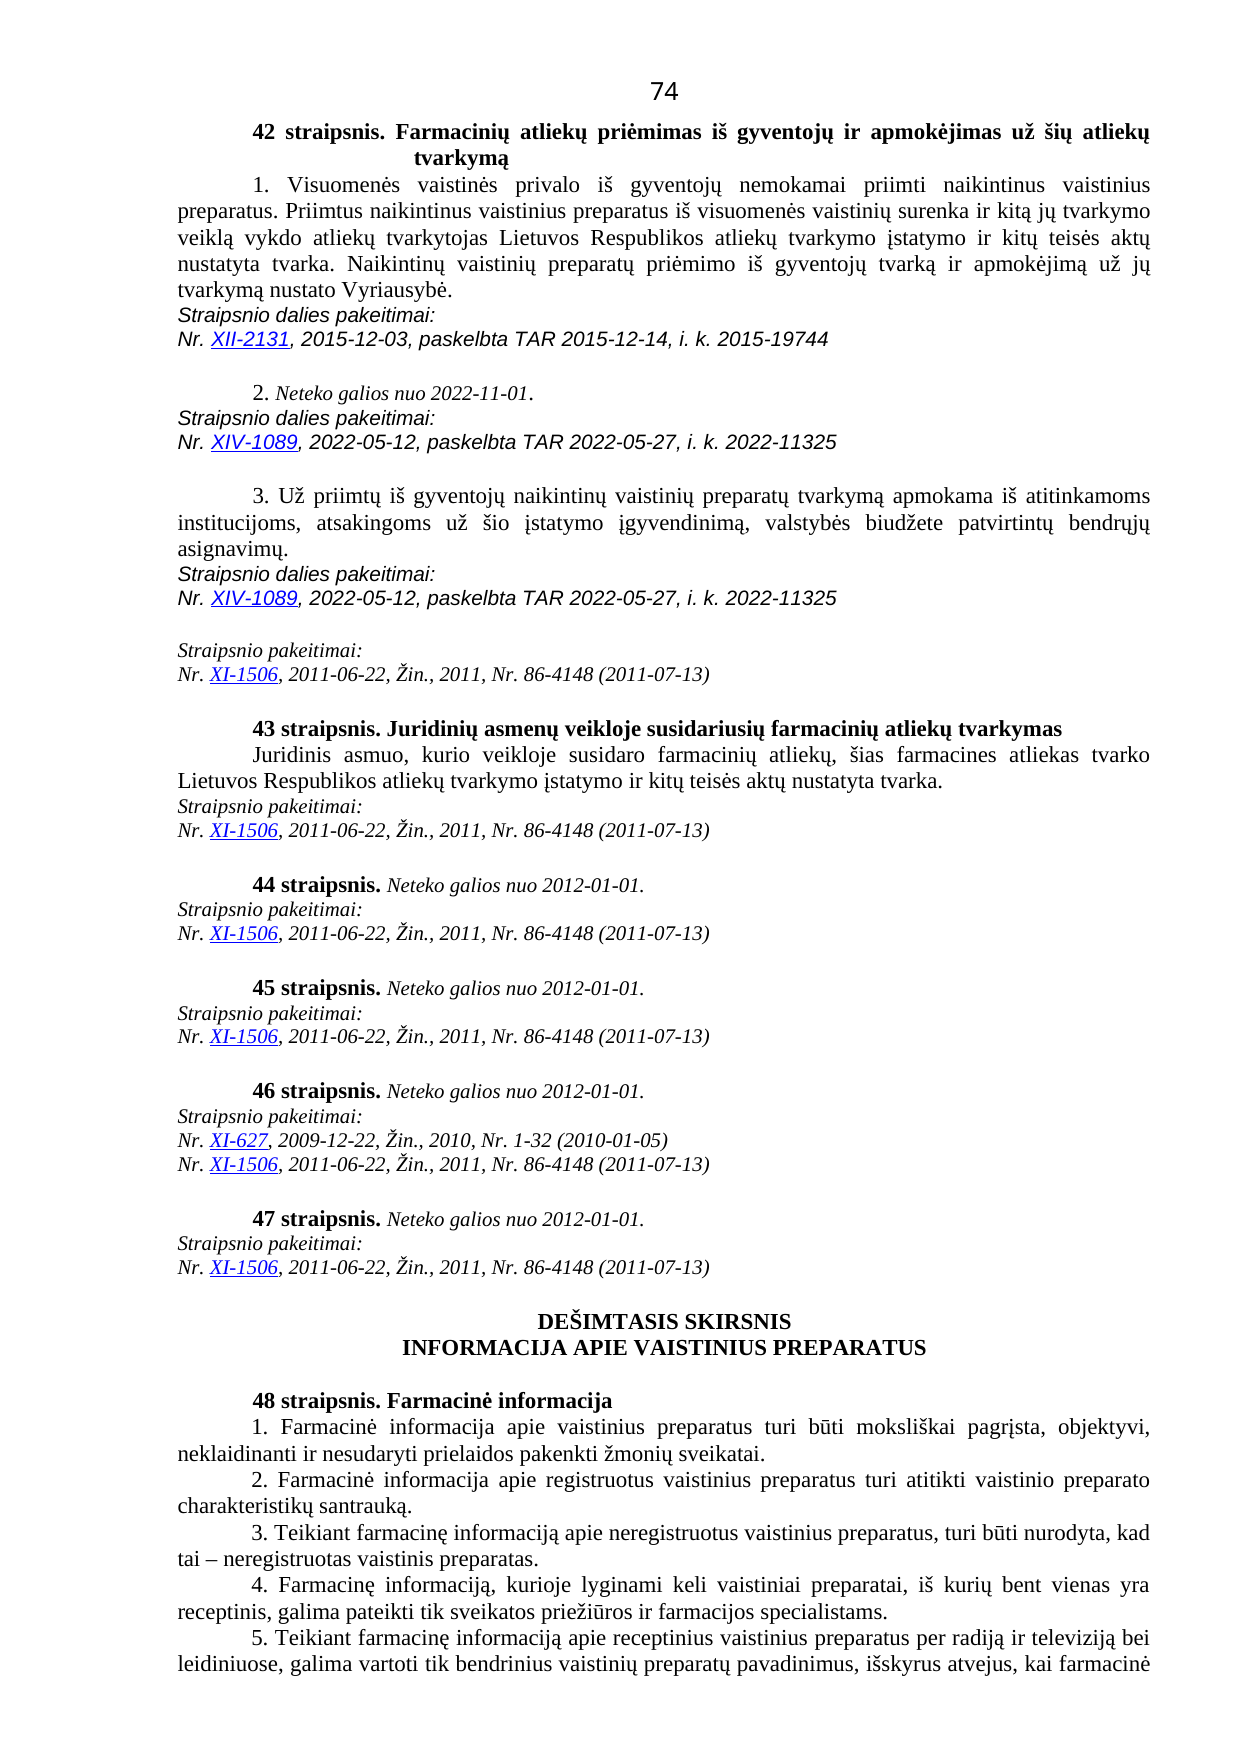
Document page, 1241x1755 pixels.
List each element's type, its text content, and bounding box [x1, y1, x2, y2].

text 1. Farmacinė informacija apie vaistinius preparatus turi būti moksliškai pagrįsta, objektyvi, neklaidinanti ir nesudaryti prielaidos pakenkti žmonių sveikatai. [177, 1413, 1152, 1466]
text 46 straipsnis. Neteko galios nuo 2012-01-01. [252, 1077, 1152, 1104]
text Straipsnio pakeitimai: [177, 1104, 1152, 1128]
text Straipsnio dalies pakeitimai: [177, 406, 1152, 429]
text 44 straipsnis. Neteko galios nuo 2012-01-01. [252, 871, 1152, 897]
text Straipsnio pakeitimai: [177, 794, 1152, 818]
text Straipsnio dalies pakeitimai: [177, 303, 1152, 327]
text Nr. XIV-1089, 2022-05-12, paskelbta TAR 2022-05-27, i. k. 2022-11325 [177, 585, 1152, 609]
text 3. Už priimtų iš gyventojų naikintinų vaistinių preparatų tvarkymą apmokama iš atitinkamoms institucijoms, atsakingoms už šio įstatymo įgyvendinimą, valstybės biudžete patvirtintų bendrųjų asignavimų. [177, 482, 1152, 561]
text 45 straipsnis. Neteko galios nuo 2012-01-01. [252, 974, 1152, 1000]
text Nr. XI-1506, 2011-06-22, Žin., 2011, Nr. 86-4148 (2011-07-13) [177, 1255, 1152, 1279]
text 2. Farmacinė informacija apie registruotus vaistinius preparatus turi atitikti vaistinio preparato charakteristikų santrauką. [177, 1466, 1152, 1519]
text Straipsnio pakeitimai: [177, 1000, 1152, 1024]
text 2. Neteko galios nuo 2022-11-01. [177, 379, 1152, 406]
text Juridinis asmuo, kurio veikloje susidaro farmacinių atliekų, šias farmacines atliekas tvarko Lietuvos Respublikos atliekų tvarkymo įstatymo ir kitų teisės aktų nustatyta tvarka. [177, 741, 1152, 794]
text Nr. XII-2131, 2015-12-03, paskelbta TAR 2015-12-14, i. k. 2015-19744 [177, 327, 1152, 351]
text Nr. XI-1506, 2011-06-22, Žin., 2011, Nr. 86-4148 (2011-07-13) [177, 1024, 1152, 1048]
text Straipsnio pakeitimai: [177, 897, 1152, 921]
text INFORMACIJA APIE VAISTINIUS PREPARATUS [177, 1334, 1152, 1361]
text 4. Farmacinę informaciją, kurioje lyginami keli vaistiniai preparatai, iš kurių bent vienas yra receptinis, galima pateikti tik sveikatos priežiūros ir farmacijos specialistams. [177, 1571, 1152, 1624]
text 5. Teikiant farmacinę informaciją apie receptinius vaistinius preparatus per radiją ir televiziją bei leidiniuose, galima vartoti tik bendrinius vaistinių preparatų pavadinimus, išskyrus atvejus, kai farmacinė [177, 1624, 1152, 1677]
text 47 straipsnis. Neteko galios nuo 2012-01-01. [252, 1204, 1152, 1231]
text Straipsnio pakeitimai: [177, 1231, 1152, 1255]
text Nr. XI-627, 2009-12-22, Žin., 2010, Nr. 1-32 (2010-01-05) [177, 1128, 1152, 1152]
text DEŠIMTASIS SKIRSNIS [177, 1308, 1152, 1334]
text 42 straipsnis. Farmacinių atliekų priėmimas iš gyventojų ir apmokėjimas už šių atliekų tvarkymą [252, 118, 1152, 171]
text Straipsnio dalies pakeitimai: [177, 561, 1152, 585]
text 3. Teikiant farmacinę informaciją apie neregistruotus vaistinius preparatus, turi būti nurodyta, kad tai – neregistruotas vaistinis preparatas. [177, 1519, 1152, 1571]
text Nr. XI-1506, 2011-06-22, Žin., 2011, Nr. 86-4148 (2011-07-13) [177, 818, 1152, 842]
text Nr. XI-1506, 2011-06-22, Žin., 2011, Nr. 86-4148 (2011-07-13) [177, 662, 1152, 686]
text 1. Visuomenės vaistinės privalo iš gyventojų nemokamai priimti naikintinus vaistinius preparatus. Priimtus naikintinus vaistinius preparatus iš visuomenės vaistinių surenka ir kitą jų tvarkymo veiklą vykdo atliekų tvarkytojas Lietuvos Respublikos atliekų tvarkymo įstatymo ir kitų teisės aktų nustatyta tvarka. Naikintinų vaistinių preparatų priėmimo iš gyventojų tvarką ir apmokėjimą už jų tvarkymą nustato Vyriausybė. [177, 171, 1152, 303]
text Nr. XI-1506, 2011-06-22, Žin., 2011, Nr. 86-4148 (2011-07-13) [177, 921, 1152, 945]
text 48 straipsnis. Farmacinė informacija [177, 1387, 1152, 1413]
text 43 straipsnis. Juridinių asmenų veikloje susidariusių farmacinių atliekų tvarkymas [252, 715, 1152, 741]
text Nr. XIV-1089, 2022-05-12, paskelbta TAR 2022-05-27, i. k. 2022-11325 [177, 429, 1152, 453]
text Nr. XI-1506, 2011-06-22, Žin., 2011, Nr. 86-4148 (2011-07-13) [177, 1152, 1152, 1176]
text Straipsnio pakeitimai: [177, 638, 1152, 662]
